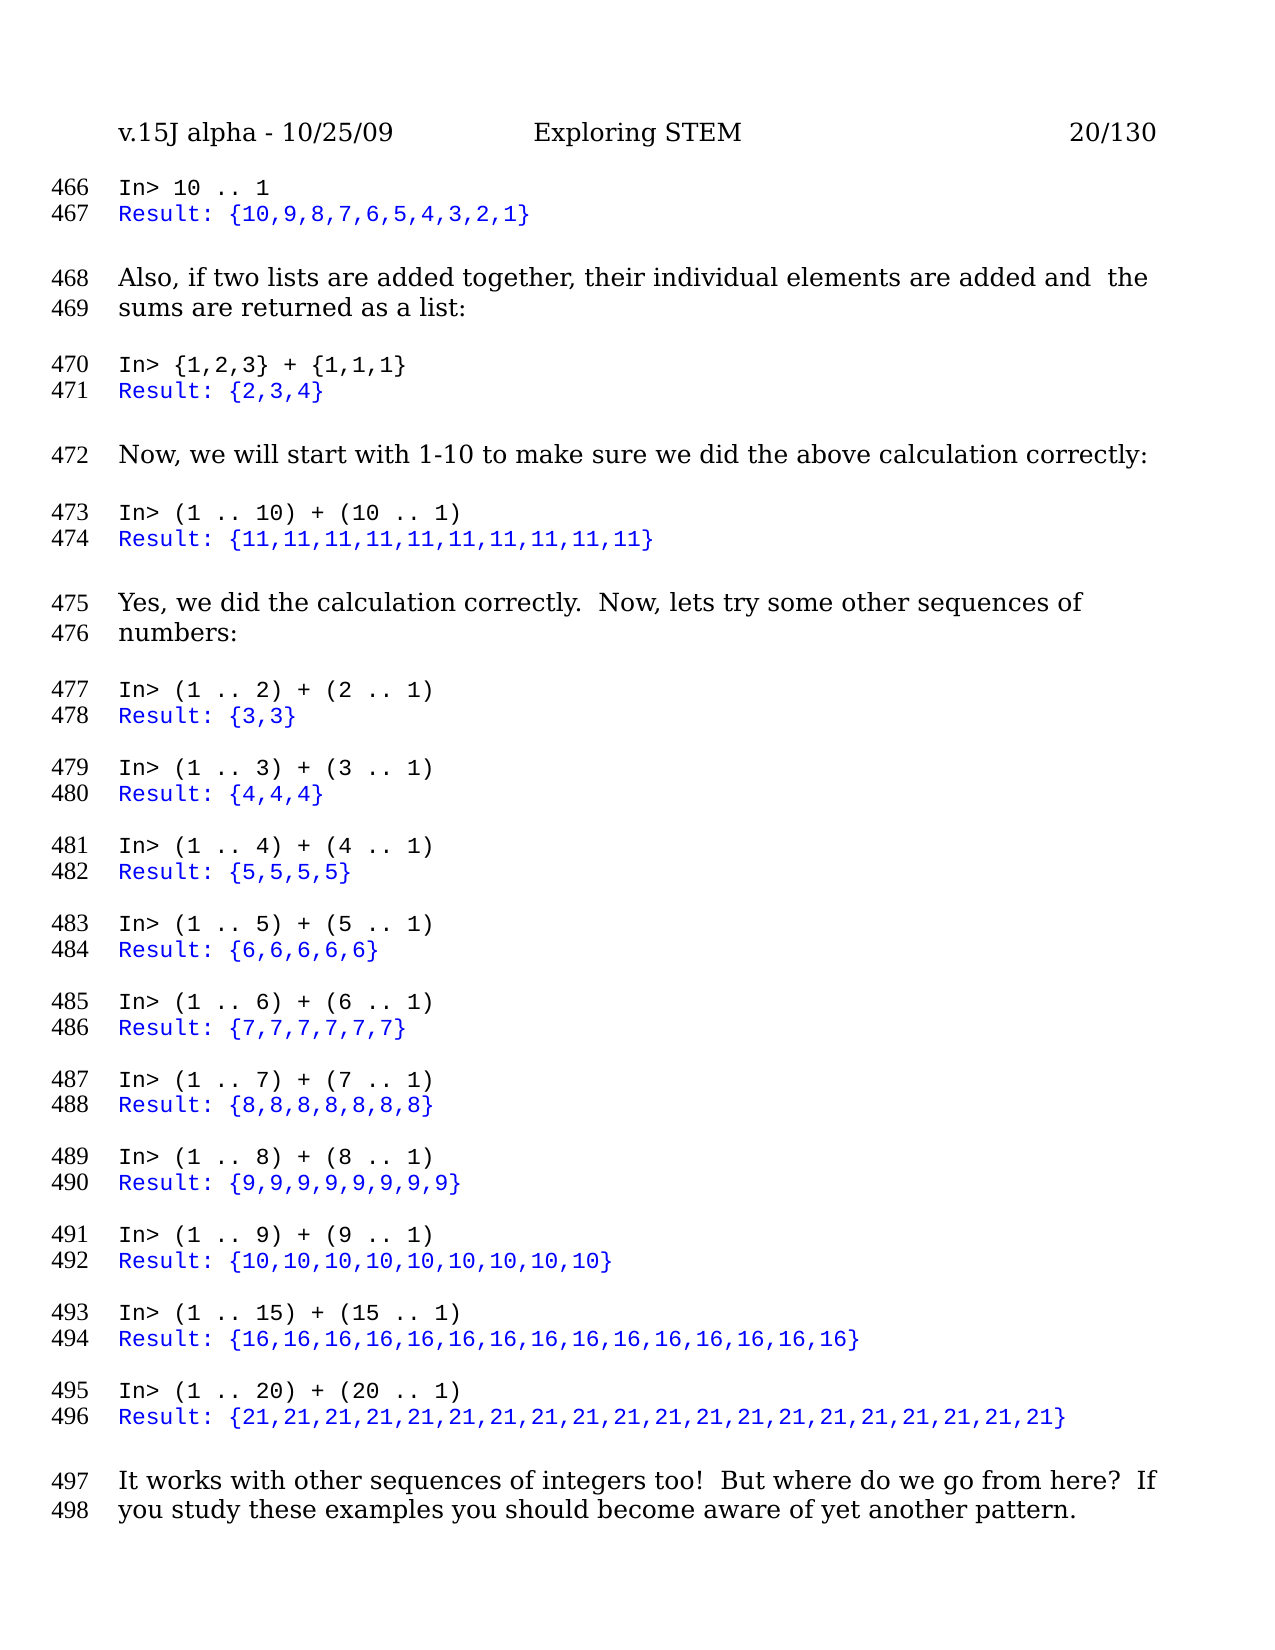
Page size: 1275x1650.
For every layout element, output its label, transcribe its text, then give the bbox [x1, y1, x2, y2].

text In> (1 .. 15) + (15 .. 1) [118, 1301, 1157, 1327]
text It works with other sequences of integers too! But where do we go from here? If you study these examples you should become aware of yet another pattern. [118, 1466, 1157, 1524]
text In> (1 .. 6) + (6 .. 1) [118, 990, 1157, 1016]
text Result: {8,8,8,8,8,8,8} [118, 1094, 1157, 1120]
text Result: {5,5,5,5} [118, 860, 1157, 886]
text In> (1 .. 20) + (20 .. 1) [118, 1379, 1157, 1405]
text In> (1 .. 8) + (8 .. 1) [118, 1146, 1157, 1172]
text Result: {7,7,7,7,7,7} [118, 1016, 1157, 1042]
text In> 10 .. 1 [118, 177, 1157, 203]
text Result: {6,6,6,6,6} [118, 938, 1157, 964]
text Result: {9,9,9,9,9,9,9,9} [118, 1172, 1157, 1198]
text In> (1 .. 3) + (3 .. 1) [118, 757, 1157, 783]
text Result: {3,3} [118, 705, 1157, 731]
text Now, we will start with 1-10 to make sure we did the above calculation correctly: [118, 441, 1157, 470]
text Result: {10,9,8,7,6,5,4,3,2,1} [118, 203, 1157, 229]
text Result: {2,3,4} [118, 380, 1157, 406]
text Result: {16,16,16,16,16,16,16,16,16,16,16,16,16,16,16} [118, 1327, 1157, 1353]
text In> (1 .. 4) + (4 .. 1) [118, 834, 1157, 860]
text Result: {21,21,21,21,21,21,21,21,21,21,21,21,21,21,21,21,21,21,21,21} [118, 1405, 1157, 1431]
text Yes, we did the calculation correctly. Now, lets try some other sequences of numbers: [118, 588, 1157, 647]
text Result: {4,4,4} [118, 783, 1157, 808]
text In> (1 .. 7) + (7 .. 1) [118, 1068, 1157, 1094]
text In> (1 .. 9) + (9 .. 1) [118, 1223, 1157, 1249]
text In> (1 .. 2) + (2 .. 1) [118, 679, 1157, 705]
text In> (1 .. 10) + (10 .. 1) [118, 502, 1157, 528]
text In> {1,2,3} + {1,1,1} [118, 354, 1157, 380]
text Result: {11,11,11,11,11,11,11,11,11,11} [118, 528, 1157, 554]
text In> (1 .. 5) + (5 .. 1) [118, 912, 1157, 938]
text Also, if two lists are added together, their individual elements are added and the sums are returned as a list: [118, 263, 1157, 322]
text Result: {10,10,10,10,10,10,10,10,10} [118, 1249, 1157, 1275]
